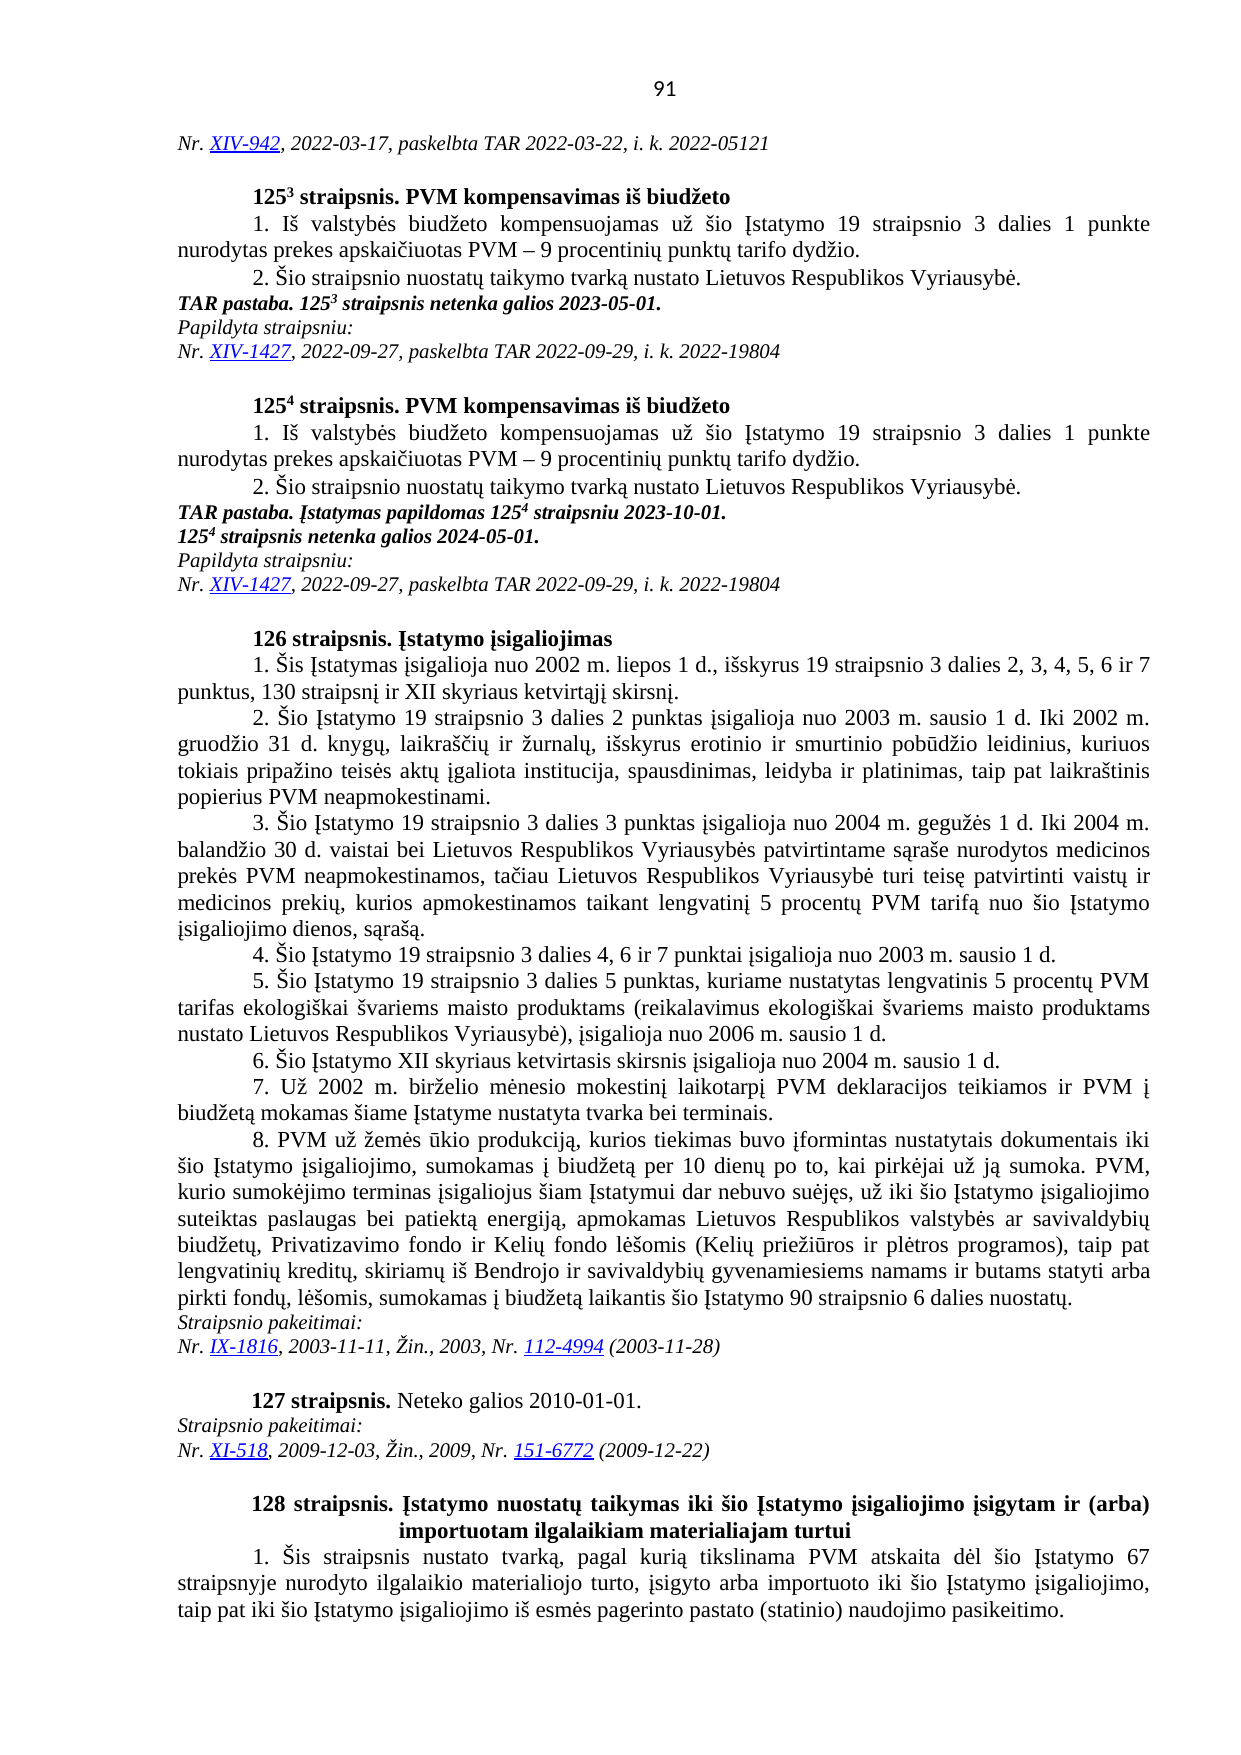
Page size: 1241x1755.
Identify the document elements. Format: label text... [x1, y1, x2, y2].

text 4. Šio Įstatymo 19 straipsnio 3 dalies 4, 6 ir 7 punktai įsigalioja nuo 2003 m. sausio 1 d. [177, 941, 1152, 968]
text 1. Šis Įstatymas įsigalioja nuo 2002 m. liepos 1 d., išskyrus 19 straipsnio 3 dalies 2, 3, 4, 5, 6 ir 7 punktus, 130 straipsnį ir XII skyriaus ketvirtąjį skirsnį. [177, 651, 1152, 704]
text 2. Šio straipsnio nuostatų taikymo tvarką nustato Lietuvos Respublikos Vyriausybė. [177, 471, 1152, 500]
text 1. Šis straipsnis nustato tvarką, pagal kurią tikslinama PVM atskaita dėl šio Įstatymo 67 straipsnyje nurodyto ilgalaikio materialiojo turto, įsigyto arba importuoto iki šio Įstatymo įsigaliojimo, taip pat iki šio Įstatymo įsigaliojimo iš esmės pagerinto pastato (statinio) naudojimo pasikeitimo. [177, 1543, 1152, 1622]
text Papildyta straipsniu: [177, 548, 1152, 572]
text Nr. XIV-1427, 2022-09-27, paskelbta TAR 2022-09-29, i. k. 2022-19804 [177, 572, 1152, 596]
text Papildyta straipsniu: [177, 315, 1152, 339]
text 1. Iš valstybės biudžeto kompensuojamas už šio Įstatymo 19 straipsnio 3 dalies 1 punkte nurodytas prekes apskaičiuotas PVM – 9 procentinių punktų tarifo dydžio. [177, 210, 1152, 262]
text Nr. XIV-1427, 2022-09-27, paskelbta TAR 2022-09-29, i. k. 2022-19804 [177, 339, 1152, 363]
text Nr. XI-518, 2009-12-03, Žin., 2009, Nr. 151-6772 (2009-12-22) [177, 1437, 1152, 1462]
text 127 straipsnis. Neteko galios 2010-01-01. [177, 1387, 1152, 1413]
text TAR pastaba. 1253 straipsnis netenka galios 2023-05-01. [177, 291, 1152, 315]
text 1254 straipsnis netenka galios 2024-05-01. [177, 524, 1152, 548]
text 8. PVM už žemės ūkio produkciją, kurios tiekimas buvo įformintas nustatytais dokumentais iki šio Įstatymo įsigaliojimo, sumokamas į biudžetą per 10 dienų po to, kai pirkėjai už ją sumoka. PVM, kurio sumokėjimo terminas įsigaliojus šiam Įstatymui dar nebuvo suėjęs, už iki šio Įstatymo įsigaliojimo suteiktas paslaugas bei patiektą energiją, apmokamas Lietuvos Respublikos valstybės ar savivaldybių biudžetų, Privatizavimo fondo ir Kelių fondo lėšomis (Kelių priežiūros ir plėtros programos), taip pat lengvatinių kreditų, skiriamų iš Bendrojo ir savivaldybių gyvenamiesiems namams ir butams statyti arba pirkti fondų, lėšomis, sumokamas į biudžetą laikantis šio Įstatymo 90 straipsnio 6 dalies nuostatų. [177, 1126, 1152, 1310]
text 5. Šio Įstatymo 19 straipsnio 3 dalies 5 punktas, kuriame nustatytas lengvatinis 5 procentų PVM tarifas ekologiškai švariems maisto produktams (reikalavimus ekologiškai švariems maisto produktams nustato Lietuvos Respublikos Vyriausybė), įsigalioja nuo 2006 m. sausio 1 d. [177, 968, 1152, 1047]
text 1. Iš valstybės biudžeto kompensuojamas už šio Įstatymo 19 straipsnio 3 dalies 1 punkte nurodytas prekes apskaičiuotas PVM – 9 procentinių punktų tarifo dydžio. [177, 418, 1152, 471]
text 1253 straipsnis. PVM kompensavimas iš biudžeto [177, 183, 1152, 210]
text 3. Šio Įstatymo 19 straipsnio 3 dalies 3 punktas įsigalioja nuo 2004 m. gegužės 1 d. Iki 2004 m. balandžio 30 d. vaistai bei Lietuvos Respublikos Vyriausybės patvirtintame sąraše nurodytos medicinos prekės PVM neapmokestinamos, tačiau Lietuvos Respublikos Vyriausybė turi teisę patvirtinti vaistų ir medicinos prekių, kurios apmokestinamos taikant lengvatinį 5 procentų PVM tarifą nuo šio Įstatymo įsigaliojimo dienos, sąrašą. [177, 809, 1152, 941]
text Straipsnio pakeitimai: [177, 1310, 1152, 1334]
text 2. Šio straipsnio nuostatų taikymo tvarką nustato Lietuvos Respublikos Vyriausybė. [177, 262, 1152, 291]
text 128 straipsnis. Įstatymo nuostatų taikymas iki šio Įstatymo įsigaliojimo įsigytam ir (arba) importuotam ilgalaikiam materialiajam turtui [251, 1490, 1152, 1543]
text 6. Šio Įstatymo XII skyriaus ketvirtasis skirsnis įsigalioja nuo 2004 m. sausio 1 d. [177, 1047, 1152, 1073]
text 2. Šio Įstatymo 19 straipsnio 3 dalies 2 punktas įsigalioja nuo 2003 m. sausio 1 d. Iki 2002 m. gruodžio 31 d. knygų, laikraščių ir žurnalų, išskyrus erotinio ir smurtinio pobūdžio leidinius, kuriuos tokiais pripažino teisės aktų įgaliota institucija, spausdinimas, leidyba ir platinimas, taip pat laikraštinis popierius PVM neapmokestinami. [177, 704, 1152, 809]
text TAR pastaba. Įstatymas papildomas 1254 straipsniu 2023-10-01. [177, 500, 1152, 524]
text Straipsnio pakeitimai: [177, 1413, 1152, 1437]
text 7. Už 2002 m. birželio mėnesio mokestinį laikotarpį PVM deklaracijos teikiamos ir PVM į biudžetą mokamas šiame Įstatyme nustatyta tvarka bei terminais. [177, 1073, 1152, 1126]
text Nr. XIV-942, 2022-03-17, paskelbta TAR 2022-03-22, i. k. 2022-05121 [177, 131, 1152, 155]
text 1254 straipsnis. PVM kompensavimas iš biudžeto [177, 392, 1152, 418]
text 126 straipsnis. Įstatymo įsigaliojimas [177, 625, 1152, 651]
text Nr. IX-1816, 2003-11-11, Žin., 2003, Nr. 112-4994 (2003-11-28) [177, 1334, 1152, 1358]
